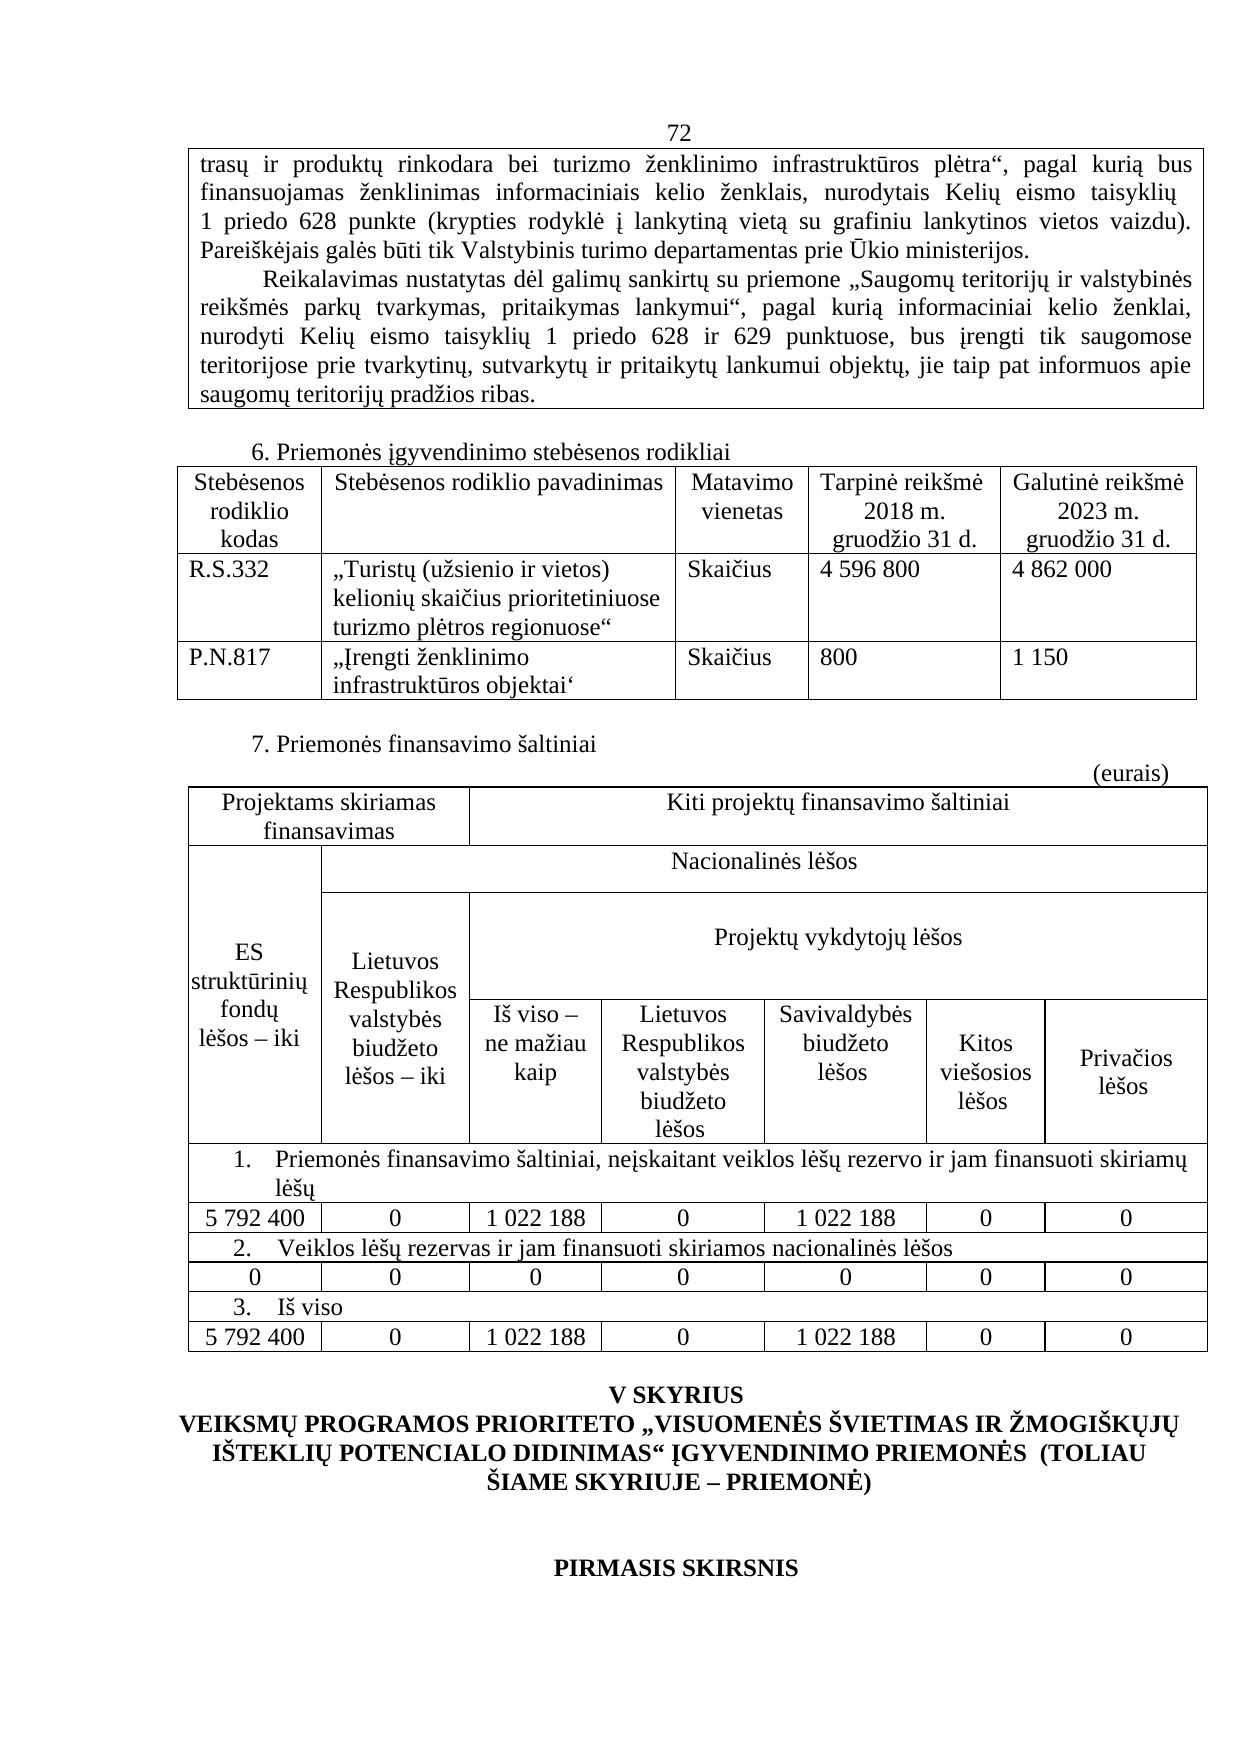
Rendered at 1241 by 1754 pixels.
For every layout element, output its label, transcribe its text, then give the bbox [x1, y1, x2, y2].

table_cell 0 [602, 1203, 764, 1232]
text V SKYRIUS [177, 1381, 1181, 1409]
table_cell 0 [1046, 1203, 1207, 1232]
text PIRMASIS SKIRSNIS [177, 1553, 1181, 1582]
table_cell 1 150 [1001, 642, 1196, 699]
table_cell 0 [927, 1322, 1044, 1351]
table_cell „Turistų (užsienio ir vietos) kelionių skaičius prioritetiniuose turizmo plėtros regionuose“ [322, 554, 675, 641]
table_cell 4 862 000 [1001, 554, 1196, 641]
table_header Kiti projektų finansavimo šaltiniai [470, 788, 1207, 845]
table_header Galutinė reikšmė 2023 m. gruodžio 31 d. [1001, 467, 1196, 553]
table_cell 0 [1046, 1322, 1207, 1351]
text 7. Priemonės finansavimo šaltiniai [177, 729, 1181, 758]
table_cell 0 [927, 1263, 1044, 1291]
table_cell 0 [470, 1263, 601, 1291]
table_header trasų ir produktų rinkodara bei turizmo ženklinimo infrastruktūros plėtra“, pagal kurią bus finansuojamas ženklinimas informaciniais kelio ženklais, nurodytais Kelių eismo taisyklių 1 priedo 628 punkte (krypties rodyklė į lankytiną vietą su grafiniu lankytinos vietos vaizdu). Pareiškėjais galės būti tik Valstybinis turimo departamentas prie Ūkio ministerijos. Reikalavimas nustatytas dėl galimų sankirtų su priemone „Saugomų teritorijų ir valstybinės reikšmės parkų tvarkymas, pritaikymas lankymui“, pagal kurią informaciniai kelio ženklai, nurodyti Kelių eismo taisyklių 1 priedo 628 ir 629 punktuose, bus įrengti tik saugomose teritorijose prie tvarkytinų, sutvarkytų ir pritaikytų lankumui objektų, jie taip pat informuos apie saugomų teritorijų pradžios ribas. [189, 149, 1203, 407]
table_cell 1 022 188 [765, 1322, 926, 1351]
table_cell Savivaldybės biudžeto lėšos [765, 1000, 926, 1143]
table_cell 2. Veiklos lėšų rezervas ir jam finansuoti skiriamos nacionalinės lėšos [189, 1233, 1207, 1261]
table_cell 4 596 800 [809, 554, 1000, 641]
table_header Stebėsenos rodiklio kodas [178, 467, 321, 553]
table_cell R.S.332 [178, 554, 321, 641]
table_cell 1. Priemonės finansavimo šaltiniai, neįskaitant veiklos lėšų rezervo ir jam finansuoti skiriamų lėšų [189, 1144, 1207, 1202]
table_cell 1 022 188 [470, 1203, 601, 1232]
table_cell Projektų vykdytojų lėšos [470, 893, 1207, 998]
table_cell P.N.817 [178, 642, 321, 699]
table_cell Nacionalinės lėšos [322, 846, 1207, 892]
table_cell 3. Iš viso [189, 1292, 1207, 1321]
table_cell 1 022 188 [470, 1322, 601, 1351]
text (eurais) [177, 758, 1181, 786]
table_cell 1 022 188 [765, 1203, 926, 1232]
table_cell 5 792 400 [189, 1322, 321, 1351]
table_cell 0 [322, 1203, 469, 1232]
table_cell Kitos viešosios lėšos [927, 1000, 1044, 1143]
table_cell Iš viso – ne mažiau kaip [470, 1000, 601, 1143]
table_cell 0 [602, 1263, 764, 1291]
table_cell 0 [322, 1263, 469, 1291]
table_cell Skaičius [676, 642, 808, 699]
table_header Matavimo vienetas [676, 467, 808, 553]
table_cell ES struktūrinių fondų lėšos – iki [189, 846, 321, 1143]
table_header Projektams skiriamas finansavimas [189, 788, 469, 845]
table_cell 800 [809, 642, 1000, 699]
table_cell Skaičius [676, 554, 808, 641]
text VEIKSMŲ PROGRAMOS PRIORITETO „VISUOMENĖS ŠVIETIMAS IR ŽMOGIŠKŲJŲ IŠTEKLIŲ POTENCIALO DIDINIMAS“ ĮGYVENDINIMO PRIEMONĖS (TOLIAU ŠIAME SKYRIUJE – PRIEMONĖ) [177, 1409, 1181, 1496]
table_cell 0 [189, 1263, 321, 1291]
table_header Tarpinė reikšmė 2018 m. gruodžio 31 d. [809, 467, 1000, 553]
table_cell 0 [322, 1322, 469, 1351]
table_cell „Įrengti ženklinimo infrastruktūros objektai‘ [322, 642, 675, 699]
table_cell 5 792 400 [189, 1203, 321, 1232]
table_header Stebėsenos rodiklio pavadinimas [322, 467, 675, 553]
table_cell 0 [1046, 1263, 1207, 1291]
text 6. Priemonės įgyvendinimo stebėsenos rodikliai [177, 437, 1181, 466]
table_cell 0 [602, 1322, 764, 1351]
table_cell 0 [927, 1203, 1044, 1232]
table_cell Lietuvos Respublikos valstybės biudžeto lėšos – iki [322, 893, 469, 1143]
table_cell Lietuvos Respublikos valstybės biudžeto lėšos [602, 1000, 764, 1143]
table_cell Privačios lėšos [1046, 1000, 1207, 1143]
table_cell 0 [765, 1263, 926, 1291]
